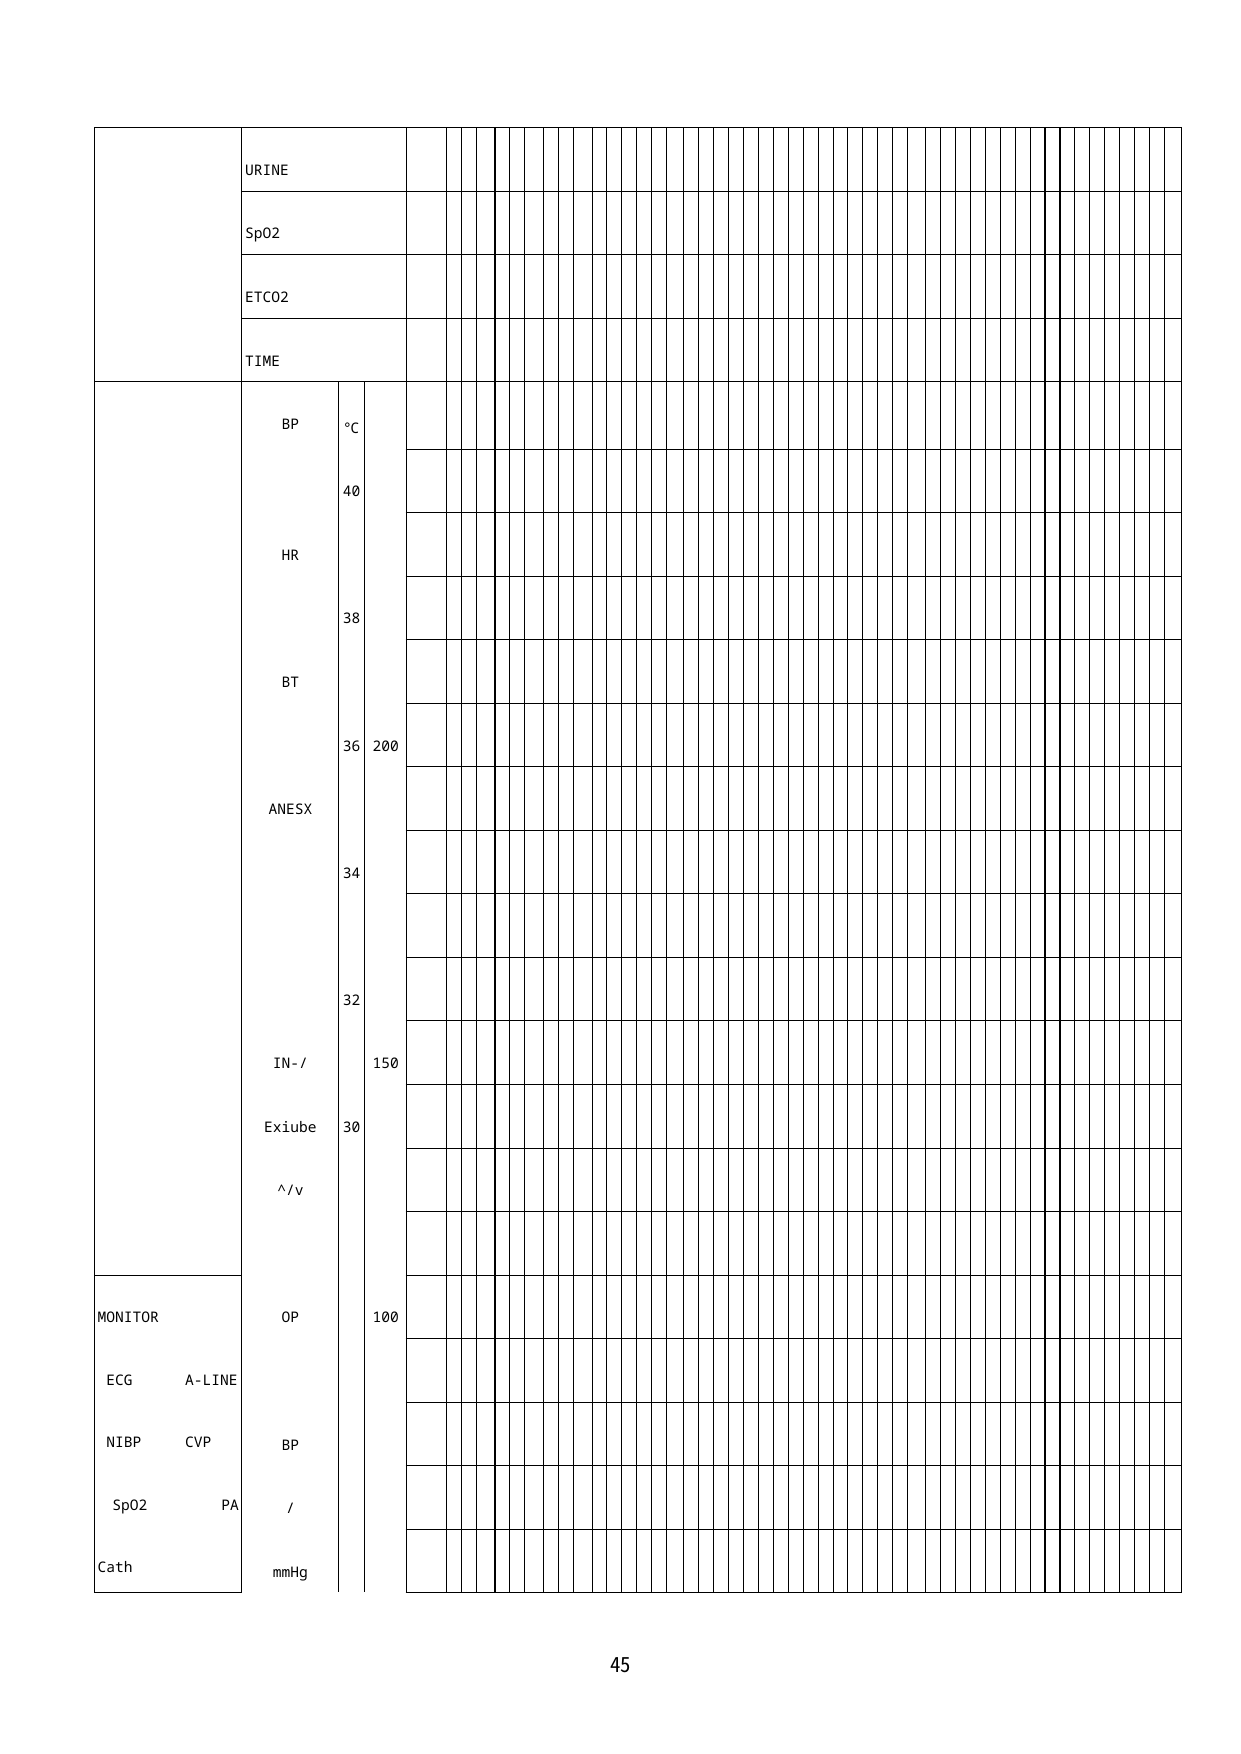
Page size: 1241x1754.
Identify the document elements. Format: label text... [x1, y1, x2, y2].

table_cell [926, 513, 940, 576]
table_cell [462, 704, 476, 766]
table_cell [339, 1529, 364, 1592]
table_cell [1031, 1212, 1044, 1274]
table_cell [1031, 831, 1044, 893]
table_cell [819, 382, 833, 448]
table_cell [986, 1212, 1000, 1274]
table_cell [893, 704, 907, 766]
table_cell [637, 1276, 651, 1338]
table_cell [1165, 513, 1181, 576]
table_cell [774, 319, 788, 381]
table_cell [878, 255, 892, 318]
table_cell [477, 319, 494, 381]
table_cell [1150, 640, 1164, 703]
table_cell [1135, 1149, 1149, 1211]
table_cell Exiube [242, 1084, 338, 1147]
table_cell [759, 1085, 773, 1147]
table_cell [714, 1085, 728, 1147]
table_cell [684, 513, 698, 576]
table_cell [1090, 128, 1104, 191]
table_cell [804, 1530, 818, 1592]
table_cell [496, 255, 509, 318]
table_cell [1135, 1530, 1149, 1592]
table_cell [593, 1276, 606, 1338]
table_cell [607, 1530, 621, 1592]
table_cell [574, 704, 592, 766]
table_cell [622, 704, 636, 766]
table_cell [525, 319, 543, 381]
table_cell [684, 1339, 698, 1402]
table_cell [496, 1403, 509, 1465]
table_cell [1120, 1403, 1134, 1465]
table_cell [477, 1149, 494, 1211]
table_cell [339, 1338, 364, 1402]
table_cell [789, 382, 803, 448]
table_cell [941, 513, 955, 576]
table_cell [667, 382, 683, 448]
table_cell [1001, 1149, 1015, 1211]
table_cell [834, 128, 847, 191]
table_cell [971, 894, 985, 957]
table_cell [242, 1338, 338, 1402]
table_cell [804, 831, 818, 893]
table_cell [926, 640, 940, 703]
table_cell [1031, 1403, 1044, 1465]
table_cell [574, 1212, 592, 1274]
table_cell [510, 640, 524, 703]
table_cell [714, 255, 728, 318]
table_cell [926, 767, 940, 830]
table_cell [1046, 1339, 1059, 1402]
table_cell [1046, 1276, 1059, 1338]
table_cell [971, 1149, 985, 1211]
table_cell [407, 577, 446, 639]
table_cell [834, 958, 847, 1020]
table_cell [834, 1276, 847, 1338]
table_cell [242, 703, 338, 766]
table_cell [759, 513, 773, 576]
table_cell [447, 767, 461, 830]
table_cell [863, 1530, 877, 1592]
table_cell [407, 1339, 446, 1402]
table_cell [789, 958, 803, 1020]
table_cell [714, 1149, 728, 1211]
table_cell [407, 640, 446, 703]
table_cell [1001, 1276, 1015, 1338]
table_cell [759, 1276, 773, 1338]
table_cell [744, 640, 758, 703]
table_cell [893, 1212, 907, 1274]
table_cell 150 [365, 1020, 406, 1084]
table_cell [804, 255, 818, 318]
table_cell [1135, 128, 1149, 191]
table_cell [622, 1212, 636, 1274]
table_cell [462, 577, 476, 639]
table_cell [863, 382, 877, 448]
table_cell [339, 512, 364, 576]
table_cell [447, 1466, 461, 1529]
table_cell [1061, 1403, 1074, 1465]
table_cell [699, 128, 713, 191]
table_cell [848, 450, 862, 512]
table_cell [926, 831, 940, 893]
table_cell [544, 1403, 558, 1465]
table_cell [774, 894, 788, 957]
table_cell [789, 450, 803, 512]
table_cell [1001, 1212, 1015, 1274]
table_cell [559, 319, 573, 381]
table_cell [789, 1085, 803, 1147]
table_cell [986, 958, 1000, 1020]
table_cell [667, 128, 683, 191]
table_cell [510, 319, 524, 381]
table_cell [622, 1530, 636, 1592]
table_cell [941, 958, 955, 1020]
table_cell [956, 831, 970, 893]
table_cell [667, 958, 683, 1020]
table_cell [956, 704, 970, 766]
table_cell [1105, 1212, 1119, 1274]
table_cell [496, 1212, 509, 1274]
table_cell [1105, 1021, 1119, 1084]
table_cell [593, 1085, 606, 1147]
table_cell [365, 1211, 406, 1274]
table_cell [848, 1339, 862, 1402]
table_cell [462, 767, 476, 830]
table_cell [1061, 704, 1074, 766]
table_cell ANESX [242, 766, 338, 830]
table_cell [848, 640, 862, 703]
table_cell [510, 1530, 524, 1592]
table_cell [1061, 831, 1074, 893]
table_cell [1120, 513, 1134, 576]
table_cell [637, 192, 651, 254]
table_cell [407, 255, 446, 318]
table_cell [926, 1466, 940, 1529]
table_cell [834, 831, 847, 893]
table_cell [365, 639, 406, 703]
table_cell [593, 640, 606, 703]
table_cell [574, 1466, 592, 1529]
table_cell [667, 1403, 683, 1465]
table_cell [834, 577, 847, 639]
table_cell [1150, 1276, 1164, 1338]
table_cell [804, 1085, 818, 1147]
table_cell [1046, 319, 1059, 381]
table_cell 30 [339, 1084, 364, 1147]
table_cell [652, 958, 666, 1020]
table_cell [607, 1085, 621, 1147]
table_cell [544, 1212, 558, 1274]
table_cell [1150, 128, 1164, 191]
table_cell [878, 1530, 892, 1592]
table_cell [908, 1085, 925, 1147]
table_cell [878, 1021, 892, 1084]
table_cell [684, 128, 698, 191]
table_cell [525, 192, 543, 254]
table_cell [848, 1212, 862, 1274]
table_cell 32 [339, 957, 364, 1020]
table_cell [1150, 319, 1164, 381]
table_cell [667, 192, 683, 254]
table_cell [496, 450, 509, 512]
table_cell [1105, 831, 1119, 893]
table_cell [447, 1021, 461, 1084]
table_cell [941, 1339, 955, 1402]
table_cell [1135, 255, 1149, 318]
table_cell [1105, 319, 1119, 381]
table_cell [1105, 382, 1119, 448]
table_cell [774, 450, 788, 512]
table_cell [1031, 767, 1044, 830]
table_cell [462, 1403, 476, 1465]
table_cell [447, 894, 461, 957]
table_cell [652, 1530, 666, 1592]
table_cell [774, 958, 788, 1020]
table_cell [819, 192, 833, 254]
table_cell [863, 319, 877, 381]
table_cell [1075, 577, 1089, 639]
table_cell [622, 1403, 636, 1465]
table_cell [1046, 958, 1059, 1020]
table_cell OP [242, 1275, 338, 1338]
table_cell [893, 255, 907, 318]
table_cell ^/v [242, 1148, 338, 1211]
table_cell [1120, 1530, 1134, 1592]
table_cell [365, 1529, 406, 1592]
table_cell [1031, 1339, 1044, 1402]
table_cell [622, 767, 636, 830]
table_cell [1016, 1276, 1030, 1338]
table_cell [407, 958, 446, 1020]
table_cell [544, 450, 558, 512]
table_cell [834, 450, 847, 512]
table_cell [1105, 767, 1119, 830]
table_cell [834, 1466, 847, 1529]
table_cell [1001, 128, 1015, 191]
table_cell [744, 1149, 758, 1211]
table_cell [908, 450, 925, 512]
table_cell [447, 1403, 461, 1465]
table_cell [684, 1021, 698, 1084]
table_cell [593, 577, 606, 639]
table_cell [1031, 1530, 1044, 1592]
table_cell [1150, 1403, 1164, 1465]
table_cell [971, 255, 985, 318]
table_cell [863, 513, 877, 576]
table_cell [637, 450, 651, 512]
table_cell [699, 1403, 713, 1465]
table_cell [834, 1021, 847, 1084]
table_cell [926, 192, 940, 254]
table_cell [971, 1466, 985, 1529]
table_cell [559, 767, 573, 830]
table_cell [878, 1339, 892, 1402]
table_cell [908, 1149, 925, 1211]
table_cell [1001, 704, 1015, 766]
table_cell [1090, 1276, 1104, 1338]
table_cell [1001, 192, 1015, 254]
table_cell [1031, 382, 1044, 448]
table_cell [1135, 1021, 1149, 1084]
table_cell [1090, 577, 1104, 639]
table_cell [971, 831, 985, 893]
table_cell [986, 1085, 1000, 1147]
table_cell [622, 1149, 636, 1211]
table_cell [574, 640, 592, 703]
table_cell [699, 1149, 713, 1211]
table_cell [1165, 958, 1181, 1020]
table_cell [986, 319, 1000, 381]
table_cell [1120, 382, 1134, 448]
table_cell [574, 319, 592, 381]
table_cell 200 [365, 703, 406, 766]
table_cell [525, 1403, 543, 1465]
table_cell [759, 577, 773, 639]
table_cell [878, 577, 892, 639]
table_cell [956, 1403, 970, 1465]
table_cell [1075, 450, 1089, 512]
table_cell [1001, 1403, 1015, 1465]
table_cell [986, 1466, 1000, 1529]
table_cell [667, 255, 683, 318]
table_cell [744, 704, 758, 766]
table_cell [242, 830, 338, 893]
table_cell [956, 513, 970, 576]
table_cell [956, 1212, 970, 1274]
table_cell [908, 577, 925, 639]
table_cell [729, 319, 743, 381]
table_cell [971, 1021, 985, 1084]
table_cell [462, 128, 476, 191]
table_cell [1061, 1339, 1074, 1402]
table_cell [956, 450, 970, 512]
table_cell [819, 128, 833, 191]
table_cell [774, 1466, 788, 1529]
table_cell [941, 255, 955, 318]
table_cell [834, 767, 847, 830]
table_cell [462, 831, 476, 893]
table_cell [714, 577, 728, 639]
table_cell [834, 192, 847, 254]
table_cell [926, 1276, 940, 1338]
table_cell [1046, 1021, 1059, 1084]
table_cell [1120, 1149, 1134, 1211]
table_cell [1120, 831, 1134, 893]
table_cell [834, 1212, 847, 1274]
table_cell [819, 894, 833, 957]
table_cell [559, 1021, 573, 1084]
table_cell [622, 382, 636, 448]
table_cell SpO2 [242, 192, 406, 254]
table_cell [544, 319, 558, 381]
table_cell [559, 831, 573, 893]
table_cell [1135, 577, 1149, 639]
table_cell [242, 957, 338, 1020]
table_cell [908, 255, 925, 318]
table_cell [477, 1403, 494, 1465]
table_cell [986, 1339, 1000, 1402]
table_cell [496, 894, 509, 957]
table_cell [667, 1085, 683, 1147]
table_cell [986, 1403, 1000, 1465]
table_cell [908, 1021, 925, 1084]
table_cell [971, 513, 985, 576]
table_cell [652, 128, 666, 191]
table_cell [1031, 958, 1044, 1020]
table_cell [878, 450, 892, 512]
table_cell [1061, 1530, 1074, 1592]
table_cell [365, 893, 406, 957]
table_cell HR [242, 512, 338, 576]
table_cell [652, 894, 666, 957]
table_cell [1075, 767, 1089, 830]
table_cell [848, 1403, 862, 1465]
table_cell [477, 958, 494, 1020]
table_cell [986, 1276, 1000, 1338]
table_cell [1031, 128, 1044, 191]
table_cell [834, 894, 847, 957]
table_cell [622, 640, 636, 703]
table_cell [774, 1085, 788, 1147]
table_cell [1046, 382, 1059, 448]
table_cell [559, 382, 573, 448]
table_cell [1016, 958, 1030, 1020]
table_cell [462, 513, 476, 576]
table_cell [684, 640, 698, 703]
table_cell [407, 1021, 446, 1084]
table_cell [637, 513, 651, 576]
table_cell [607, 831, 621, 893]
table_cell [1031, 577, 1044, 639]
table_cell [893, 192, 907, 254]
table_cell [607, 1212, 621, 1274]
table_cell [593, 450, 606, 512]
table_cell [848, 1276, 862, 1338]
table_cell [863, 577, 877, 639]
table_cell [986, 255, 1000, 318]
table_cell [789, 704, 803, 766]
table_cell [462, 382, 476, 448]
table_cell [593, 513, 606, 576]
table_cell ℃ [339, 382, 364, 448]
table_cell [863, 1085, 877, 1147]
table_cell [477, 640, 494, 703]
table_cell [1046, 1403, 1059, 1465]
table_cell [496, 192, 509, 254]
table_cell URINE [242, 128, 406, 191]
table_cell [774, 577, 788, 639]
table_cell [510, 1212, 524, 1274]
table_cell [1001, 1339, 1015, 1402]
table_cell [863, 1021, 877, 1084]
table_cell [908, 894, 925, 957]
table_cell [559, 958, 573, 1020]
table_cell [407, 382, 446, 448]
table_cell [1061, 255, 1074, 318]
table_cell [926, 704, 940, 766]
table_cell [407, 192, 446, 254]
table_cell [893, 1149, 907, 1211]
table_cell [496, 1339, 509, 1402]
table_cell [574, 382, 592, 448]
table_cell [699, 255, 713, 318]
table_cell [863, 958, 877, 1020]
table_cell [1090, 1085, 1104, 1147]
table_cell [848, 1085, 862, 1147]
table_cell [1135, 319, 1149, 381]
table_cell [804, 1466, 818, 1529]
table_cell [684, 1212, 698, 1274]
table_cell [1090, 1212, 1104, 1274]
table_cell [759, 640, 773, 703]
table_cell [1165, 319, 1181, 381]
table_cell [607, 1276, 621, 1338]
table_cell [744, 450, 758, 512]
table_cell [956, 894, 970, 957]
table_cell [525, 1021, 543, 1084]
table_cell [699, 640, 713, 703]
table_cell [893, 1021, 907, 1084]
table_cell [462, 450, 476, 512]
table_cell [684, 767, 698, 830]
table_cell [729, 382, 743, 448]
table_cell [1001, 577, 1015, 639]
table_cell [1135, 1466, 1149, 1529]
table_cell [637, 1466, 651, 1529]
table_cell [819, 767, 833, 830]
table_cell [574, 831, 592, 893]
table_cell [863, 1212, 877, 1274]
table_cell [496, 831, 509, 893]
table_cell [878, 1276, 892, 1338]
table_cell [1090, 1530, 1104, 1592]
table_cell [407, 450, 446, 512]
table_cell [1031, 319, 1044, 381]
table_cell [242, 449, 338, 512]
table_cell [684, 831, 698, 893]
table_cell [1120, 192, 1134, 254]
table_cell [1075, 513, 1089, 576]
table_cell [407, 1466, 446, 1529]
table_cell [559, 704, 573, 766]
table_cell [714, 382, 728, 448]
table_cell [1105, 192, 1119, 254]
table_cell [1016, 640, 1030, 703]
table_cell [637, 704, 651, 766]
table_cell [652, 382, 666, 448]
table_cell [607, 1339, 621, 1402]
table_cell [1105, 704, 1119, 766]
table_cell [525, 1276, 543, 1338]
table_cell [971, 640, 985, 703]
table_cell [544, 1276, 558, 1338]
table_cell [971, 704, 985, 766]
table_cell [848, 128, 862, 191]
table_cell [804, 1021, 818, 1084]
table_cell [574, 1149, 592, 1211]
table_cell [699, 1085, 713, 1147]
table_cell [759, 767, 773, 830]
table_cell [684, 1530, 698, 1592]
table_cell [407, 894, 446, 957]
table_cell [863, 1466, 877, 1529]
table_cell [525, 1149, 543, 1211]
table_cell [789, 1403, 803, 1465]
table_cell [804, 192, 818, 254]
table_cell [699, 831, 713, 893]
table_cell [593, 831, 606, 893]
table_cell [622, 513, 636, 576]
table_cell [1061, 894, 1074, 957]
table_cell [1016, 1212, 1030, 1274]
table_cell [759, 128, 773, 191]
table_cell [819, 513, 833, 576]
table_cell [774, 704, 788, 766]
table_cell [1165, 1339, 1181, 1402]
table_cell [1031, 640, 1044, 703]
table_cell [714, 958, 728, 1020]
table_cell [559, 894, 573, 957]
table_cell [956, 1085, 970, 1147]
table_cell [926, 450, 940, 512]
table_cell [447, 1276, 461, 1338]
table_cell [477, 767, 494, 830]
table_cell [789, 319, 803, 381]
table_cell [986, 894, 1000, 957]
table_cell [956, 1149, 970, 1211]
table_cell [652, 1085, 666, 1147]
table_cell [622, 255, 636, 318]
table_cell [1165, 640, 1181, 703]
table_cell [559, 577, 573, 639]
table_cell [941, 128, 955, 191]
table_cell [1016, 894, 1030, 957]
table_cell [574, 1339, 592, 1402]
table_cell [893, 450, 907, 512]
table_cell [834, 382, 847, 448]
table_cell [407, 1276, 446, 1338]
table_cell [908, 958, 925, 1020]
table_cell [1165, 577, 1181, 639]
table_cell [574, 1085, 592, 1147]
table_cell [607, 767, 621, 830]
table_cell [684, 704, 698, 766]
table_cell [819, 704, 833, 766]
table_cell [1090, 513, 1104, 576]
table_cell [559, 640, 573, 703]
table_cell [848, 1466, 862, 1529]
table_cell [652, 577, 666, 639]
table_cell [848, 255, 862, 318]
table_cell [789, 513, 803, 576]
table_cell [407, 1403, 446, 1465]
table_cell [941, 319, 955, 381]
table_cell [637, 1212, 651, 1274]
table_cell [1046, 640, 1059, 703]
table_cell [863, 1149, 877, 1211]
table_cell [1046, 1530, 1059, 1592]
table_cell [510, 1339, 524, 1402]
table_cell [819, 640, 833, 703]
table_cell [893, 1466, 907, 1529]
table_cell [574, 192, 592, 254]
table_cell [774, 831, 788, 893]
table_cell [863, 831, 877, 893]
table_cell [622, 128, 636, 191]
table_cell [462, 255, 476, 318]
table_cell [1165, 767, 1181, 830]
table_cell [729, 1021, 743, 1084]
table_cell [1061, 1085, 1074, 1147]
table_cell [510, 767, 524, 830]
table_cell [447, 1085, 461, 1147]
table_cell [574, 450, 592, 512]
table_cell [525, 767, 543, 830]
table_cell [819, 1339, 833, 1402]
table_cell [339, 639, 364, 703]
table_cell [1016, 704, 1030, 766]
table_cell [607, 577, 621, 639]
table_cell [986, 1021, 1000, 1084]
table_cell [684, 894, 698, 957]
table_cell [622, 577, 636, 639]
table_cell [407, 831, 446, 893]
table_cell BP [242, 382, 338, 448]
table_cell [559, 513, 573, 576]
table_cell [1135, 382, 1149, 448]
table_cell [684, 1149, 698, 1211]
table_cell [365, 382, 406, 448]
table_cell [1046, 577, 1059, 639]
table_cell [1001, 894, 1015, 957]
table_cell [496, 577, 509, 639]
table_cell [637, 128, 651, 191]
table_cell [525, 1530, 543, 1592]
table_cell [956, 1339, 970, 1402]
table_cell [593, 255, 606, 318]
table_cell 34 [339, 830, 364, 893]
table_cell [1165, 1085, 1181, 1147]
table_cell [819, 1403, 833, 1465]
table_cell [1031, 513, 1044, 576]
table_cell [1031, 450, 1044, 512]
table_cell [729, 767, 743, 830]
table_cell [848, 1149, 862, 1211]
table_cell [956, 382, 970, 448]
table_cell [971, 767, 985, 830]
table_cell [744, 1085, 758, 1147]
table_cell [510, 958, 524, 1020]
table_cell [339, 1148, 364, 1211]
table_cell [1046, 450, 1059, 512]
table_cell [1016, 767, 1030, 830]
table_cell [684, 192, 698, 254]
table_cell [908, 382, 925, 448]
table_cell [447, 1149, 461, 1211]
table_cell [1090, 831, 1104, 893]
table_cell [637, 1339, 651, 1402]
table_cell [893, 319, 907, 381]
table_cell [1120, 1276, 1134, 1338]
table_cell [804, 1212, 818, 1274]
table_cell [1165, 1212, 1181, 1274]
table_cell [878, 1212, 892, 1274]
table_cell [684, 577, 698, 639]
table_cell [1046, 128, 1059, 191]
table_cell [971, 319, 985, 381]
table_cell [559, 128, 573, 191]
table_cell [1075, 958, 1089, 1020]
table_cell [744, 1466, 758, 1529]
table_cell [1105, 1530, 1119, 1592]
table_cell [607, 382, 621, 448]
table_cell [622, 1276, 636, 1338]
table_cell [462, 1466, 476, 1529]
table_cell [684, 1403, 698, 1465]
table_cell [699, 577, 713, 639]
table_cell [941, 192, 955, 254]
table_cell [941, 704, 955, 766]
table_cell [477, 577, 494, 639]
table_cell [941, 1466, 955, 1529]
table_cell [1075, 1212, 1089, 1274]
table_cell [804, 958, 818, 1020]
table_cell [1075, 831, 1089, 893]
table_cell [1105, 640, 1119, 703]
table_cell [834, 1530, 847, 1592]
table_cell [667, 1276, 683, 1338]
table_cell [544, 1339, 558, 1402]
table_cell [744, 1339, 758, 1402]
table_cell [729, 1212, 743, 1274]
table_cell [1165, 192, 1181, 254]
table_cell [714, 1021, 728, 1084]
table_cell [1090, 1339, 1104, 1402]
table_cell [774, 1530, 788, 1592]
table_cell [729, 1085, 743, 1147]
table_cell [744, 1530, 758, 1592]
table_cell [593, 1339, 606, 1402]
table_cell [462, 958, 476, 1020]
table_cell [1075, 1339, 1089, 1402]
table_cell [525, 1466, 543, 1529]
table_cell [652, 831, 666, 893]
table_cell [637, 1021, 651, 1084]
table_cell [667, 577, 683, 639]
table_cell [544, 513, 558, 576]
table_cell [1075, 192, 1089, 254]
table_cell [447, 1212, 461, 1274]
table_cell [1105, 1085, 1119, 1147]
table_cell [525, 513, 543, 576]
table_cell [893, 1530, 907, 1592]
table_cell [1016, 831, 1030, 893]
table_cell [1090, 704, 1104, 766]
table_cell [848, 894, 862, 957]
table_cell [759, 1212, 773, 1274]
table_cell [652, 1212, 666, 1274]
table_cell [1090, 1466, 1104, 1529]
table_cell [744, 192, 758, 254]
table_cell [637, 1403, 651, 1465]
table_cell [447, 382, 461, 448]
table_cell [759, 255, 773, 318]
table_cell [744, 255, 758, 318]
table_cell [637, 1530, 651, 1592]
table_cell [447, 255, 461, 318]
table_cell [1016, 1021, 1030, 1084]
table_cell [574, 1276, 592, 1338]
table_cell [804, 128, 818, 191]
table_cell [941, 1530, 955, 1592]
table_cell [652, 1403, 666, 1465]
table_cell [1090, 958, 1104, 1020]
table_cell [714, 1212, 728, 1274]
table_cell [1075, 1149, 1089, 1211]
table_cell [714, 831, 728, 893]
table_cell [878, 128, 892, 191]
table_cell [477, 192, 494, 254]
table_cell [834, 319, 847, 381]
table_cell [667, 894, 683, 957]
table_cell [744, 958, 758, 1020]
table_cell [365, 957, 406, 1020]
table_cell [926, 577, 940, 639]
table_cell [593, 1403, 606, 1465]
table_cell [637, 640, 651, 703]
table_cell [1165, 704, 1181, 766]
table_cell [804, 1149, 818, 1211]
table_cell [1120, 1339, 1134, 1402]
table_cell [986, 767, 1000, 830]
table_cell [1061, 1466, 1074, 1529]
table_cell [407, 513, 446, 576]
table_cell [1135, 450, 1149, 512]
table_cell [878, 192, 892, 254]
table_cell [525, 958, 543, 1020]
table_cell [714, 767, 728, 830]
table_cell [1150, 513, 1164, 576]
table_cell [878, 382, 892, 448]
table_cell [525, 640, 543, 703]
table_cell [789, 577, 803, 639]
table_cell [496, 958, 509, 1020]
table_cell [941, 450, 955, 512]
table_cell [1001, 1085, 1015, 1147]
table_cell [667, 450, 683, 512]
table_cell [714, 1339, 728, 1402]
table_cell [447, 640, 461, 703]
table_cell [1165, 382, 1181, 448]
table_cell [789, 1212, 803, 1274]
table_cell [496, 319, 509, 381]
table_cell [593, 192, 606, 254]
table_cell [593, 1212, 606, 1274]
table_cell [729, 192, 743, 254]
table_cell [496, 1021, 509, 1084]
table_cell [804, 450, 818, 512]
table_cell [407, 1530, 446, 1592]
table_cell [684, 1466, 698, 1529]
table_cell [1090, 1021, 1104, 1084]
table_cell [1135, 640, 1149, 703]
table_cell [1105, 958, 1119, 1020]
table_cell [774, 128, 788, 191]
table_cell [789, 1276, 803, 1338]
table_cell [1105, 577, 1119, 639]
table_cell [848, 1021, 862, 1084]
table_cell [510, 1276, 524, 1338]
table_cell [1105, 255, 1119, 318]
table_cell [699, 1339, 713, 1402]
table_cell [926, 1339, 940, 1402]
table_cell [339, 1211, 364, 1274]
table_cell [525, 1339, 543, 1402]
table_cell [477, 128, 494, 191]
table_cell [1001, 767, 1015, 830]
table_cell [774, 1339, 788, 1402]
table_cell [622, 958, 636, 1020]
table_cell [878, 894, 892, 957]
table_cell [510, 1403, 524, 1465]
table_cell [941, 767, 955, 830]
table_cell [593, 894, 606, 957]
table_cell [544, 128, 558, 191]
table_cell [1016, 1339, 1030, 1402]
table_cell [1016, 382, 1030, 448]
table_cell [574, 513, 592, 576]
table_cell [652, 513, 666, 576]
table_cell [407, 1149, 446, 1211]
table_cell [544, 767, 558, 830]
table_cell [1150, 1021, 1164, 1084]
table_cell [1120, 1466, 1134, 1529]
table_cell [893, 128, 907, 191]
table_cell [496, 1085, 509, 1147]
table_cell [652, 1149, 666, 1211]
table_cell [804, 1276, 818, 1338]
table_cell [1150, 1339, 1164, 1402]
table_cell [1061, 513, 1074, 576]
table_cell [699, 513, 713, 576]
table_cell [1016, 1466, 1030, 1529]
table_cell IN-/ [242, 1020, 338, 1084]
table_cell [1031, 1466, 1044, 1529]
table_cell [893, 1403, 907, 1465]
table_cell [574, 1021, 592, 1084]
table_cell [1105, 513, 1119, 576]
table_cell [1165, 1530, 1181, 1592]
table_cell [714, 640, 728, 703]
table_cell [699, 958, 713, 1020]
table_cell 36 [339, 703, 364, 766]
table_cell [1135, 1085, 1149, 1147]
table_cell [559, 1466, 573, 1529]
table_cell [729, 450, 743, 512]
table_cell [510, 192, 524, 254]
table_cell [1001, 450, 1015, 512]
table_cell [607, 640, 621, 703]
table_cell [339, 1465, 364, 1529]
table_cell [447, 704, 461, 766]
table_cell [1120, 255, 1134, 318]
table_cell [593, 704, 606, 766]
table_cell [878, 513, 892, 576]
table_cell [774, 767, 788, 830]
table_cell [759, 831, 773, 893]
table_cell [729, 704, 743, 766]
table_cell [848, 382, 862, 448]
table_cell [1150, 1149, 1164, 1211]
table_cell [908, 831, 925, 893]
table_cell [714, 1466, 728, 1529]
table_cell [1165, 128, 1181, 191]
table_cell [1075, 1466, 1089, 1529]
table_cell [926, 1021, 940, 1084]
table_cell [1105, 1276, 1119, 1338]
table_cell [1031, 1021, 1044, 1084]
table_cell [971, 192, 985, 254]
table_cell [652, 1021, 666, 1084]
table_cell [462, 1276, 476, 1338]
table_cell [1150, 704, 1164, 766]
table_cell [652, 450, 666, 512]
table_cell [1165, 831, 1181, 893]
table_cell [986, 1149, 1000, 1211]
table_cell [971, 577, 985, 639]
table_cell [544, 192, 558, 254]
table_cell [544, 640, 558, 703]
table_cell [525, 704, 543, 766]
table_cell [1090, 255, 1104, 318]
table_cell [574, 577, 592, 639]
table_cell [574, 767, 592, 830]
table_cell [462, 1212, 476, 1274]
table_cell [1061, 1149, 1074, 1211]
table_cell [1075, 1530, 1089, 1592]
table_cell [789, 640, 803, 703]
table_cell [744, 1021, 758, 1084]
table_cell [1061, 382, 1074, 448]
table_cell [1105, 450, 1119, 512]
table_cell [1061, 1021, 1074, 1084]
table_cell [559, 1339, 573, 1402]
table_cell [1031, 1085, 1044, 1147]
table_cell [1165, 255, 1181, 318]
table_cell [1061, 319, 1074, 381]
table_cell / [242, 1465, 338, 1529]
table_cell [729, 1276, 743, 1338]
table_cell [510, 1021, 524, 1084]
table_cell [559, 1149, 573, 1211]
table_cell [1165, 1276, 1181, 1338]
table_cell [878, 704, 892, 766]
table_cell [1135, 1339, 1149, 1402]
table_cell BP [242, 1402, 338, 1465]
table_cell [834, 513, 847, 576]
table_cell [1061, 1276, 1074, 1338]
table_cell [1135, 1276, 1149, 1338]
table_cell [1150, 1530, 1164, 1592]
table_cell [1046, 1466, 1059, 1529]
table_cell [699, 704, 713, 766]
table_cell [593, 1530, 606, 1592]
table_cell [1046, 1212, 1059, 1274]
table_cell [819, 1212, 833, 1274]
table_cell [834, 1339, 847, 1402]
table_cell [714, 1276, 728, 1338]
table_cell [878, 1466, 892, 1529]
table_cell [774, 192, 788, 254]
table_cell [834, 704, 847, 766]
table_cell [759, 450, 773, 512]
table_cell [1075, 1403, 1089, 1465]
table_cell [819, 1466, 833, 1529]
table_cell [339, 1275, 364, 1338]
table_cell [789, 894, 803, 957]
table_cell [729, 1339, 743, 1402]
table_cell [684, 958, 698, 1020]
table_cell [714, 704, 728, 766]
table_cell [1016, 1149, 1030, 1211]
table_cell [1165, 894, 1181, 957]
table_cell [834, 640, 847, 703]
table_cell [477, 1021, 494, 1084]
table_cell [593, 958, 606, 1020]
table_cell [462, 1085, 476, 1147]
table_cell [544, 831, 558, 893]
table_cell [496, 640, 509, 703]
table_cell [607, 1403, 621, 1465]
table_cell [819, 1085, 833, 1147]
table_cell [365, 1338, 406, 1402]
table_cell [365, 1465, 406, 1529]
table_cell [729, 255, 743, 318]
table_cell [789, 1021, 803, 1084]
table_cell [699, 1466, 713, 1529]
table_cell [510, 1085, 524, 1147]
table_cell [1016, 450, 1030, 512]
table_cell [637, 831, 651, 893]
table_cell [956, 767, 970, 830]
table_cell [941, 640, 955, 703]
table_cell [593, 767, 606, 830]
table_cell [729, 1466, 743, 1529]
table_cell [477, 1466, 494, 1529]
table_cell [496, 382, 509, 448]
table_cell [1120, 319, 1134, 381]
table_cell [1150, 255, 1164, 318]
table_cell [863, 1276, 877, 1338]
table_cell [1090, 382, 1104, 448]
table_cell [510, 382, 524, 448]
table_cell [1046, 255, 1059, 318]
table_cell [908, 513, 925, 576]
table_cell [1031, 1276, 1044, 1338]
table_cell [941, 382, 955, 448]
table_cell [759, 319, 773, 381]
table_cell [1090, 767, 1104, 830]
table_cell [667, 640, 683, 703]
table_cell [1061, 767, 1074, 830]
table_cell [759, 1149, 773, 1211]
table_cell [804, 577, 818, 639]
table_cell [729, 640, 743, 703]
table_cell [1150, 382, 1164, 448]
table_cell [447, 513, 461, 576]
table_cell [1031, 1149, 1044, 1211]
table_cell [971, 1403, 985, 1465]
table_cell [525, 1085, 543, 1147]
table_cell [1150, 192, 1164, 254]
table_cell [622, 831, 636, 893]
table_cell [684, 255, 698, 318]
table_cell [819, 1530, 833, 1592]
table_cell [637, 577, 651, 639]
table_cell [848, 958, 862, 1020]
table_cell [462, 1021, 476, 1084]
table_cell [744, 767, 758, 830]
table_cell 38 [339, 576, 364, 639]
table_cell [407, 704, 446, 766]
table_cell [607, 1149, 621, 1211]
table_cell [986, 640, 1000, 703]
table_cell [699, 767, 713, 830]
table_cell [848, 319, 862, 381]
table_cell [1016, 128, 1030, 191]
table_cell [744, 577, 758, 639]
table_cell [477, 382, 494, 448]
table_cell [637, 319, 651, 381]
table_cell [1061, 192, 1074, 254]
table_cell [1075, 128, 1089, 191]
table_cell [544, 894, 558, 957]
table_cell [744, 831, 758, 893]
table_cell [986, 513, 1000, 576]
table_cell [559, 1403, 573, 1465]
table_cell [759, 704, 773, 766]
table_cell [510, 1149, 524, 1211]
table_cell [1150, 767, 1164, 830]
table_cell [1075, 1021, 1089, 1084]
table_cell [477, 704, 494, 766]
table_cell [684, 1085, 698, 1147]
table_cell [789, 255, 803, 318]
table_cell [878, 1403, 892, 1465]
table_cell [699, 1021, 713, 1084]
table_cell [956, 1021, 970, 1084]
table_cell [447, 192, 461, 254]
table_cell [1120, 704, 1134, 766]
table_cell [462, 319, 476, 381]
table_cell [926, 382, 940, 448]
table_cell [789, 767, 803, 830]
table_cell [1075, 704, 1089, 766]
table_cell [365, 1148, 406, 1211]
table_cell [926, 1403, 940, 1465]
table_cell [893, 831, 907, 893]
table_cell [1150, 831, 1164, 893]
table_cell [956, 1276, 970, 1338]
table_cell [1165, 1403, 1181, 1465]
table_cell [819, 450, 833, 512]
table_cell [714, 1530, 728, 1592]
table_cell [863, 704, 877, 766]
table_cell [863, 1339, 877, 1402]
table_cell TIME [242, 319, 406, 381]
table_cell [1090, 894, 1104, 957]
table_cell [956, 319, 970, 381]
table_cell [908, 767, 925, 830]
table_cell [607, 1021, 621, 1084]
table_cell [759, 1403, 773, 1465]
table_cell [667, 831, 683, 893]
table_cell [834, 1085, 847, 1147]
table_cell [774, 1212, 788, 1274]
table_cell [699, 319, 713, 381]
table_cell [941, 1149, 955, 1211]
table_cell [759, 382, 773, 448]
table_cell [956, 255, 970, 318]
table_cell [607, 128, 621, 191]
table_cell [242, 893, 338, 957]
table_cell [462, 192, 476, 254]
table_cell [893, 894, 907, 957]
table_cell ETCO2 [242, 255, 406, 318]
table_cell [477, 1339, 494, 1402]
table_cell [908, 1276, 925, 1338]
table_cell [622, 450, 636, 512]
table_cell [986, 450, 1000, 512]
table_cell [95, 382, 241, 1274]
table_cell [908, 192, 925, 254]
table_cell [496, 767, 509, 830]
table_cell [607, 1466, 621, 1529]
table_cell [986, 831, 1000, 893]
table_cell [407, 1212, 446, 1274]
table_cell [1016, 255, 1030, 318]
table_cell [1135, 1212, 1149, 1274]
table_cell [729, 1403, 743, 1465]
table_cell [1105, 1339, 1119, 1402]
table_cell [1120, 128, 1134, 191]
table_cell [652, 1466, 666, 1529]
table_cell [1016, 1085, 1030, 1147]
table_cell [667, 513, 683, 576]
table_cell [1001, 1021, 1015, 1084]
table_cell [1090, 450, 1104, 512]
table_cell [1090, 1149, 1104, 1211]
table_cell [1165, 450, 1181, 512]
table_cell [1075, 1276, 1089, 1338]
table_cell [667, 1530, 683, 1592]
table_cell [607, 894, 621, 957]
table_cell [956, 640, 970, 703]
table_cell [789, 831, 803, 893]
table_cell [893, 577, 907, 639]
table_cell [622, 319, 636, 381]
table_cell [525, 894, 543, 957]
table_cell [496, 1149, 509, 1211]
table_cell [365, 512, 406, 576]
table_cell [593, 319, 606, 381]
table_cell [1135, 767, 1149, 830]
table_cell [637, 255, 651, 318]
table_cell [893, 1276, 907, 1338]
table_cell [1061, 450, 1074, 512]
table_cell [477, 1085, 494, 1147]
table_cell [652, 704, 666, 766]
table_cell [525, 577, 543, 639]
table_cell [744, 128, 758, 191]
table_cell [759, 1339, 773, 1402]
table_cell [971, 1212, 985, 1274]
table_cell [744, 894, 758, 957]
table_cell [1046, 831, 1059, 893]
table_cell [574, 128, 592, 191]
table_cell [941, 1403, 955, 1465]
table_cell [622, 1021, 636, 1084]
table_cell [477, 255, 494, 318]
table_cell [652, 767, 666, 830]
table_cell [819, 319, 833, 381]
table_cell [774, 1276, 788, 1338]
table_cell [1150, 894, 1164, 957]
table_cell [699, 1276, 713, 1338]
table_cell [447, 450, 461, 512]
table_cell [729, 128, 743, 191]
table_cell [593, 1149, 606, 1211]
table_cell [1165, 1021, 1181, 1084]
table_cell [462, 1149, 476, 1211]
table_cell [667, 1212, 683, 1274]
table_cell [622, 1085, 636, 1147]
table_cell [510, 704, 524, 766]
table_cell [559, 192, 573, 254]
table_cell [496, 1530, 509, 1592]
table_cell [365, 1084, 406, 1147]
table_cell [1135, 192, 1149, 254]
table_cell [1001, 831, 1015, 893]
table_cell [804, 1339, 818, 1402]
table_cell [574, 894, 592, 957]
table_cell [729, 513, 743, 576]
table_cell [774, 640, 788, 703]
table_cell [1150, 1212, 1164, 1274]
table_cell [878, 1085, 892, 1147]
table_cell [684, 450, 698, 512]
table_cell [908, 128, 925, 191]
table_cell [834, 1149, 847, 1211]
table_cell [714, 319, 728, 381]
table_cell [759, 1466, 773, 1529]
table_cell [684, 319, 698, 381]
table_cell [744, 513, 758, 576]
table_cell [956, 1466, 970, 1529]
table_cell [863, 640, 877, 703]
table_cell [956, 958, 970, 1020]
table_cell [744, 1276, 758, 1338]
table_cell [1031, 894, 1044, 957]
table_cell [525, 450, 543, 512]
table_cell [607, 513, 621, 576]
table_cell [908, 1466, 925, 1529]
table_cell [819, 1276, 833, 1338]
table_cell [607, 192, 621, 254]
table_cell [637, 767, 651, 830]
table_cell [941, 1021, 955, 1084]
table_cell [908, 1530, 925, 1592]
table_cell [759, 1530, 773, 1592]
table_cell [714, 894, 728, 957]
table_cell [804, 767, 818, 830]
table_cell [878, 640, 892, 703]
table_cell [699, 450, 713, 512]
table_cell [574, 1403, 592, 1465]
table_cell [496, 704, 509, 766]
table_cell [637, 382, 651, 448]
table_cell [652, 1276, 666, 1338]
table_cell [242, 1211, 338, 1274]
table_cell [1001, 1530, 1015, 1592]
table_cell [1061, 640, 1074, 703]
table_cell [477, 1530, 494, 1592]
table_cell [1046, 767, 1059, 830]
table_cell [365, 449, 406, 512]
table_cell [652, 319, 666, 381]
table_cell [1150, 958, 1164, 1020]
table_cell [1001, 255, 1015, 318]
table_cell [926, 1085, 940, 1147]
table_cell [986, 577, 1000, 639]
table_cell [496, 128, 509, 191]
table_cell [1135, 513, 1149, 576]
table_cell [544, 1149, 558, 1211]
table_cell [1046, 1085, 1059, 1147]
table_cell [447, 1530, 461, 1592]
table_cell [1090, 1403, 1104, 1465]
table_cell [714, 513, 728, 576]
table_cell [574, 255, 592, 318]
table_cell [848, 577, 862, 639]
table_cell [744, 1212, 758, 1274]
table_cell [95, 128, 241, 381]
table_cell [1046, 894, 1059, 957]
table_cell [1105, 1403, 1119, 1465]
table_cell [407, 1085, 446, 1147]
table_cell [971, 1339, 985, 1402]
table_cell [804, 640, 818, 703]
table_cell [759, 958, 773, 1020]
table_cell [544, 958, 558, 1020]
table_cell [774, 1149, 788, 1211]
table_cell [848, 1530, 862, 1592]
table_cell [407, 767, 446, 830]
table_cell [714, 1403, 728, 1465]
table_cell [447, 128, 461, 191]
table_cell [477, 831, 494, 893]
table_cell [971, 1530, 985, 1592]
table_cell [1046, 192, 1059, 254]
table_cell [365, 830, 406, 893]
table_cell [893, 382, 907, 448]
table_cell [496, 1466, 509, 1529]
table_cell [365, 576, 406, 639]
table_cell [652, 640, 666, 703]
table_cell [893, 1339, 907, 1402]
table_cell [729, 577, 743, 639]
table_cell [339, 766, 364, 830]
table_cell [1120, 1085, 1134, 1147]
table_cell [804, 513, 818, 576]
table_cell [908, 1339, 925, 1402]
table_cell [496, 513, 509, 576]
table_cell [863, 192, 877, 254]
table_cell [477, 513, 494, 576]
table_cell [510, 513, 524, 576]
table_cell [1075, 382, 1089, 448]
table_cell [956, 128, 970, 191]
table_cell [848, 192, 862, 254]
table_cell [1016, 1530, 1030, 1592]
table_cell [447, 831, 461, 893]
table_cell [956, 1530, 970, 1592]
table_cell [574, 1530, 592, 1592]
table_cell [607, 319, 621, 381]
table_cell [1105, 128, 1119, 191]
table_cell [1031, 255, 1044, 318]
table_cell [926, 1530, 940, 1592]
table_cell [1075, 1085, 1089, 1147]
table_cell [908, 704, 925, 766]
table_cell [971, 128, 985, 191]
table_cell [926, 1149, 940, 1211]
table_cell [1165, 1466, 1181, 1529]
table_cell [1016, 513, 1030, 576]
table_cell [477, 1276, 494, 1338]
table_cell [1016, 577, 1030, 639]
table_cell [510, 831, 524, 893]
table_cell [447, 1339, 461, 1402]
table_cell [774, 382, 788, 448]
table_cell [1120, 577, 1134, 639]
table_cell [744, 1403, 758, 1465]
table_cell [544, 255, 558, 318]
table_cell [1135, 1403, 1149, 1465]
table_cell [667, 767, 683, 830]
table_cell [510, 255, 524, 318]
table_cell [1105, 894, 1119, 957]
table_cell [729, 831, 743, 893]
table_cell [544, 1085, 558, 1147]
table_cell [971, 958, 985, 1020]
table_cell [729, 958, 743, 1020]
table_cell [759, 192, 773, 254]
table_cell [863, 255, 877, 318]
table_cell [407, 319, 446, 381]
table_cell [667, 1466, 683, 1529]
table_cell [544, 1530, 558, 1592]
table_cell [744, 319, 758, 381]
table_cell [699, 1530, 713, 1592]
table_cell [1031, 192, 1044, 254]
table_cell [684, 1276, 698, 1338]
table_cell [667, 704, 683, 766]
table_cell [1150, 577, 1164, 639]
table_cell [971, 450, 985, 512]
table_cell [462, 1339, 476, 1402]
table_cell [637, 1149, 651, 1211]
table_cell [789, 1149, 803, 1211]
table_cell [789, 192, 803, 254]
table_cell [477, 894, 494, 957]
table_cell [1090, 640, 1104, 703]
table_cell [1075, 894, 1089, 957]
table_cell [908, 1403, 925, 1465]
table_cell [834, 255, 847, 318]
table_cell [878, 1149, 892, 1211]
table_cell [878, 319, 892, 381]
table_cell [447, 958, 461, 1020]
table_cell [607, 958, 621, 1020]
table_cell [941, 894, 955, 957]
table_cell [699, 192, 713, 254]
table_cell [908, 319, 925, 381]
table_cell [496, 1276, 509, 1338]
table_cell [863, 767, 877, 830]
table_cell [819, 1149, 833, 1211]
table_cell [878, 958, 892, 1020]
table_cell [774, 255, 788, 318]
table_cell [819, 1021, 833, 1084]
table_cell [1046, 704, 1059, 766]
table_cell [1031, 704, 1044, 766]
table_cell [447, 577, 461, 639]
table_cell [1075, 255, 1089, 318]
table_cell [1061, 577, 1074, 639]
table_cell [714, 192, 728, 254]
table_cell [848, 831, 862, 893]
table_cell [544, 382, 558, 448]
table_cell [462, 640, 476, 703]
table_cell [622, 894, 636, 957]
table_cell [819, 255, 833, 318]
table_cell [637, 958, 651, 1020]
table_cell [1120, 640, 1134, 703]
table_cell MONITOR ECG A-LINE NIBP CVP SpO2 PA Cath [95, 1276, 241, 1592]
table_cell [1001, 1466, 1015, 1529]
table_cell [819, 831, 833, 893]
table_cell [893, 513, 907, 576]
table_cell [1120, 958, 1134, 1020]
table_cell [941, 1085, 955, 1147]
table_cell [407, 128, 446, 191]
table_cell [1061, 128, 1074, 191]
table_cell [1135, 894, 1149, 957]
table_cell [774, 1403, 788, 1465]
table_cell [926, 1212, 940, 1274]
table_cell [1001, 640, 1015, 703]
table_cell [819, 958, 833, 1020]
table_cell [242, 576, 338, 639]
table_cell [1046, 513, 1059, 576]
table_cell [848, 513, 862, 576]
table_cell [941, 831, 955, 893]
table_cell [544, 704, 558, 766]
table_cell [926, 128, 940, 191]
table_cell [971, 382, 985, 448]
table_cell [447, 319, 461, 381]
table_cell [986, 128, 1000, 191]
table_cell [593, 1021, 606, 1084]
table_cell [622, 192, 636, 254]
table_cell [1090, 192, 1104, 254]
table_cell [510, 894, 524, 957]
table_cell [1135, 831, 1149, 893]
table_cell [1105, 1466, 1119, 1529]
table_cell [834, 1403, 847, 1465]
table_cell [1016, 319, 1030, 381]
table_cell [1016, 192, 1030, 254]
table_cell [941, 1276, 955, 1338]
table_cell [510, 577, 524, 639]
table_cell [893, 1085, 907, 1147]
table_cell [544, 1021, 558, 1084]
table_cell [593, 128, 606, 191]
table_cell [956, 577, 970, 639]
table_cell [1150, 1466, 1164, 1529]
table_cell [941, 1212, 955, 1274]
table_cell [759, 1021, 773, 1084]
table_cell [908, 640, 925, 703]
table_cell [926, 255, 940, 318]
table_cell [714, 128, 728, 191]
table_cell [804, 319, 818, 381]
table_cell [1046, 1149, 1059, 1211]
table_cell [559, 1085, 573, 1147]
table_cell [789, 128, 803, 191]
table_cell [863, 894, 877, 957]
table_cell [774, 1021, 788, 1084]
table_cell [544, 1466, 558, 1529]
table_cell [878, 831, 892, 893]
table_cell [339, 1402, 364, 1465]
table_cell [637, 1085, 651, 1147]
table_cell [365, 1402, 406, 1465]
table_cell [789, 1530, 803, 1592]
table_cell [593, 382, 606, 448]
table_cell [652, 1339, 666, 1402]
table_cell [926, 894, 940, 957]
table_cell [1150, 1085, 1164, 1147]
table_cell [848, 767, 862, 830]
table_cell [819, 577, 833, 639]
table_cell [1061, 1212, 1074, 1274]
table_cell [971, 1276, 985, 1338]
table_cell [462, 894, 476, 957]
table_cell [699, 1212, 713, 1274]
table_cell [774, 513, 788, 576]
table_cell [1001, 382, 1015, 448]
table_cell [559, 1530, 573, 1592]
table_cell [1120, 450, 1134, 512]
table_cell [1120, 1212, 1134, 1274]
table_cell [804, 382, 818, 448]
table_cell [986, 382, 1000, 448]
table_cell [848, 704, 862, 766]
table_cell [559, 1276, 573, 1338]
table_cell [1150, 450, 1164, 512]
table_cell [699, 382, 713, 448]
table_cell [1105, 1149, 1119, 1211]
table_cell [789, 1339, 803, 1402]
table_cell [804, 1403, 818, 1465]
table_cell [986, 1530, 1000, 1592]
table_cell [1016, 1403, 1030, 1465]
table_cell [863, 450, 877, 512]
table_cell mmHg [242, 1529, 338, 1592]
table_cell [652, 192, 666, 254]
table_cell [893, 640, 907, 703]
table_cell [789, 1466, 803, 1529]
table_cell [637, 894, 651, 957]
table_cell [729, 1530, 743, 1592]
table_cell [559, 255, 573, 318]
table_cell [941, 577, 955, 639]
table_cell [667, 1149, 683, 1211]
table_cell [1165, 1149, 1181, 1211]
table_cell [477, 450, 494, 512]
table_cell [510, 1466, 524, 1529]
table_cell [667, 1021, 683, 1084]
table_cell [893, 958, 907, 1020]
table_cell [559, 450, 573, 512]
table_cell [574, 958, 592, 1020]
table_cell [652, 255, 666, 318]
table_cell [926, 319, 940, 381]
table_cell [622, 1466, 636, 1529]
table_cell [804, 704, 818, 766]
table_cell [986, 192, 1000, 254]
table_cell [684, 382, 698, 448]
table_cell [1075, 319, 1089, 381]
table_cell [893, 767, 907, 830]
table_cell [1135, 958, 1149, 1020]
table_cell [510, 450, 524, 512]
table_cell [714, 450, 728, 512]
table_cell [971, 1085, 985, 1147]
table_cell 100 [365, 1275, 406, 1338]
table_cell [607, 704, 621, 766]
table_cell [525, 382, 543, 448]
table_cell [607, 255, 621, 318]
table_cell [986, 704, 1000, 766]
table_cell [878, 767, 892, 830]
table_cell [956, 192, 970, 254]
table_cell [908, 1212, 925, 1274]
table_cell [1090, 319, 1104, 381]
table_cell 40 [339, 449, 364, 512]
table_cell [1001, 319, 1015, 381]
table_cell [593, 1466, 606, 1529]
table_cell [744, 382, 758, 448]
table_cell [667, 319, 683, 381]
table_cell [1061, 958, 1074, 1020]
table_cell [804, 894, 818, 957]
table_cell [1001, 958, 1015, 1020]
table_cell [926, 958, 940, 1020]
table_cell [622, 1339, 636, 1402]
table_cell [607, 450, 621, 512]
table_cell [699, 894, 713, 957]
table_cell [477, 1212, 494, 1274]
table_cell [510, 128, 524, 191]
table_cell [759, 894, 773, 957]
table_cell [462, 1530, 476, 1592]
table_cell [1075, 640, 1089, 703]
table_cell BT [242, 639, 338, 703]
table_cell [1120, 1021, 1134, 1084]
table_cell [339, 1020, 364, 1084]
table_cell [1120, 894, 1134, 957]
table_cell [729, 894, 743, 957]
table_cell [667, 1339, 683, 1402]
table_cell [365, 766, 406, 830]
table_cell [525, 128, 543, 191]
table_cell [729, 1149, 743, 1211]
table_cell [544, 577, 558, 639]
table_cell [525, 831, 543, 893]
table_cell [1135, 704, 1149, 766]
table_cell [1001, 513, 1015, 576]
table_cell [1120, 767, 1134, 830]
table_cell [559, 1212, 573, 1274]
table_cell [863, 128, 877, 191]
table_cell [525, 255, 543, 318]
table_cell [525, 1212, 543, 1274]
table_cell [339, 893, 364, 957]
table_cell [863, 1403, 877, 1465]
